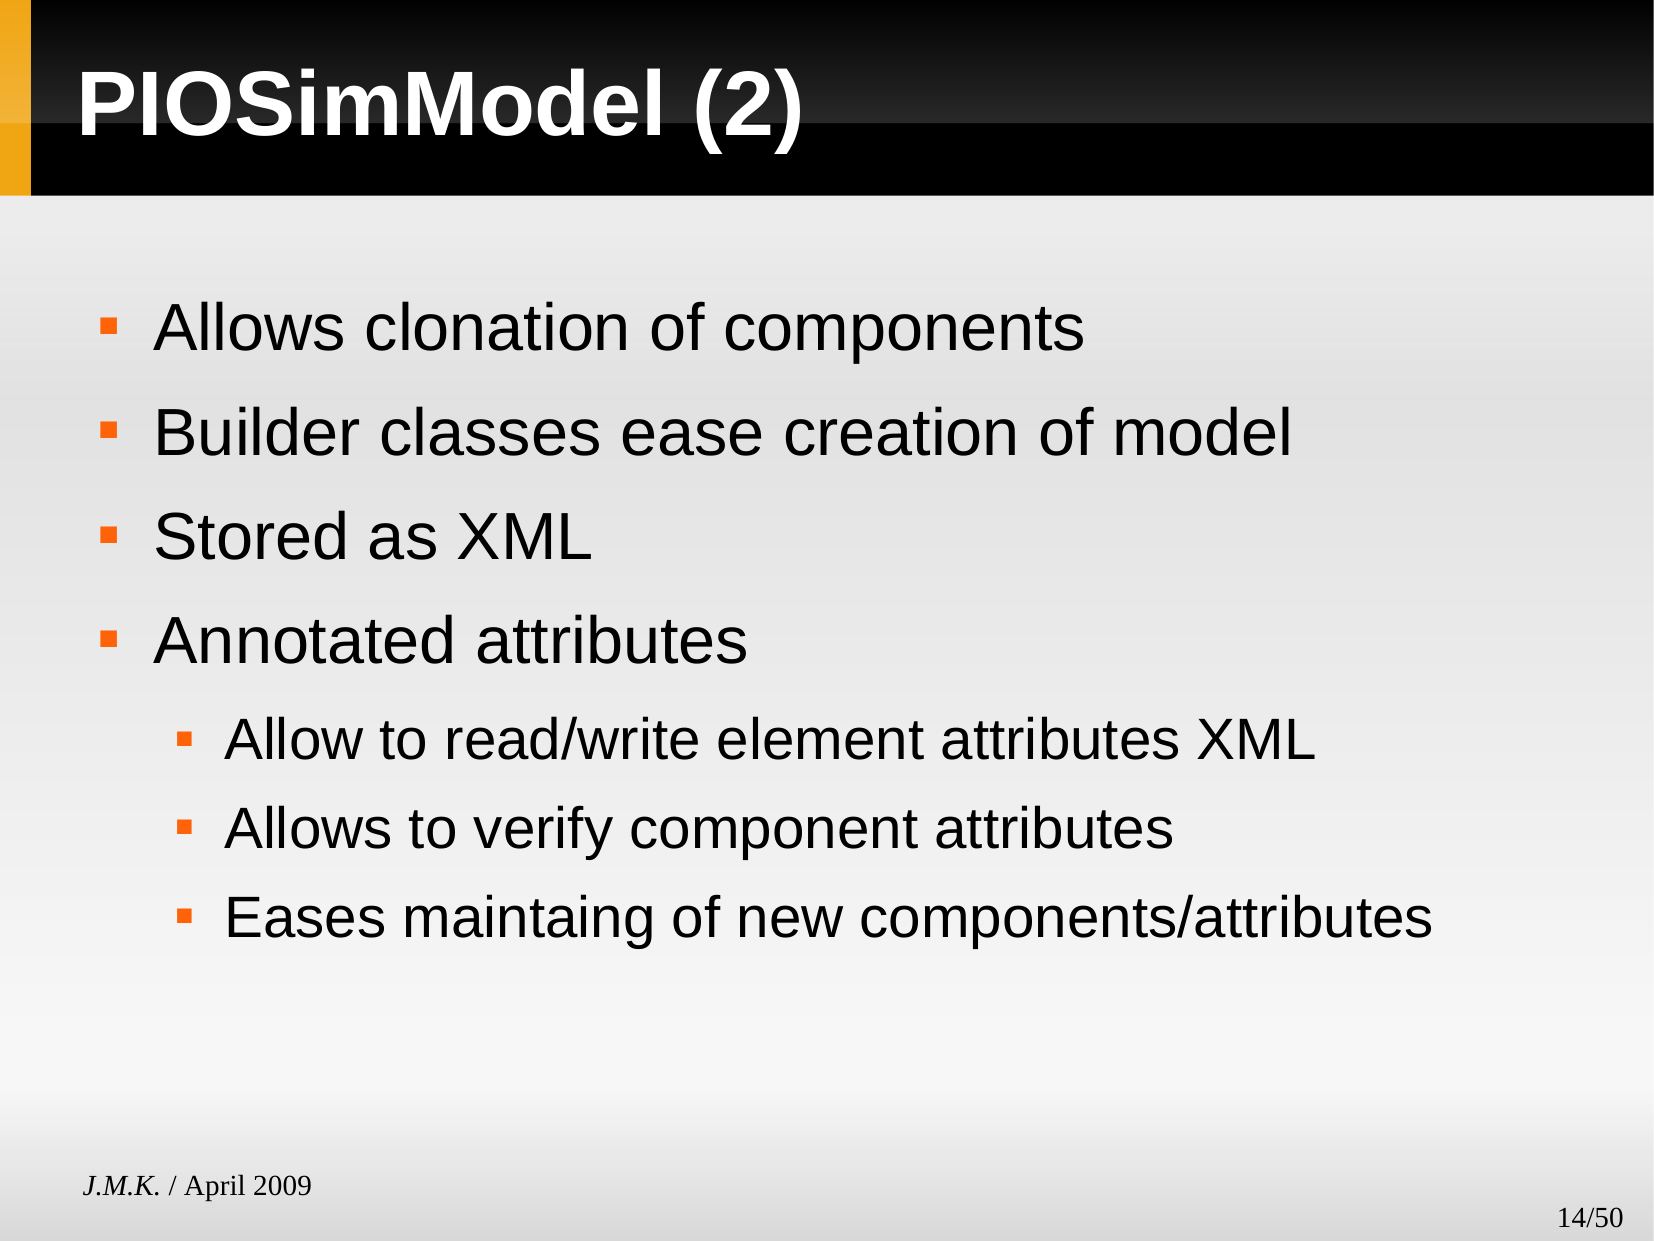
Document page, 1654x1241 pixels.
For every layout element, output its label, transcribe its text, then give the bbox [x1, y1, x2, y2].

title PIOSimModel (2) [76, 0, 1565, 208]
picture [0, 0, 1654, 1241]
list Allows clonation of components Builder classes ease creation of model Stored as XML Annotated attributes Allow to read/write element attributes XML Allows to verify component attributes Eases maintaing of new components/attributes [82, 290, 1654, 1152]
